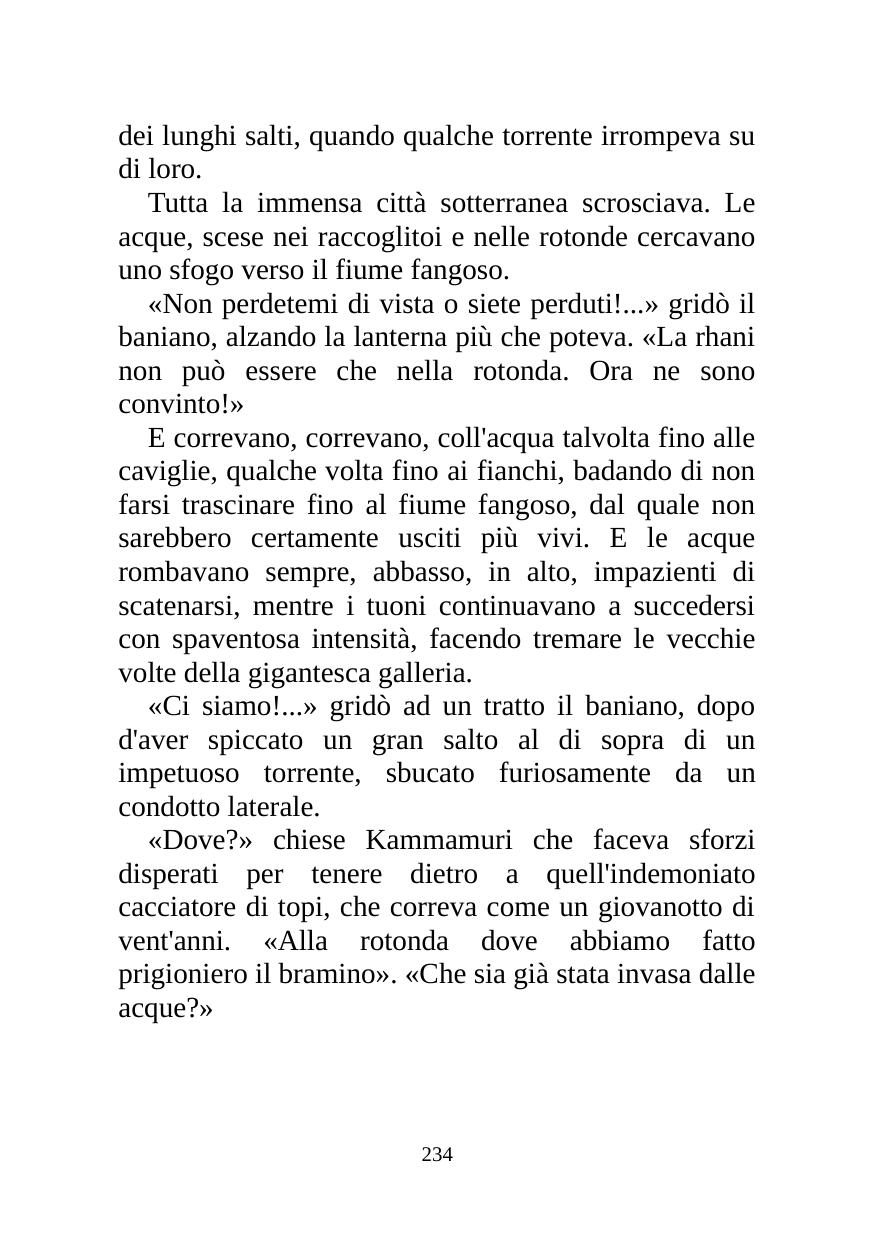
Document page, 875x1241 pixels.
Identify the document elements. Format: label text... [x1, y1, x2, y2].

text «Ci siamo!...» gridò ad un tratto il baniano, dopo d'aver spiccato un gran salto al di sopra di un impetuoso torrente, sbucato furiosamente da un condotto laterale. [118, 688, 756, 822]
text «Non perdetemi di vista o siete perduti!...» gridò il baniano, alzando la lanterna più che poteva. «La rhani non può essere che nella rotonda. Ora ne sono convinto!» [118, 286, 756, 420]
text E correvano, correvano, coll'acqua talvolta fino alle caviglie, qualche volta fino ai fianchi, badando di non farsi trascinare fino al fiume fangoso, dal quale non sarebbero certamente usciti più vivi. E le acque rombavano sempre, abbasso, in alto, impazienti di scatenarsi, mentre i tuoni continuavano a succedersi con spaventosa intensità, facendo tremare le vecchie volte della gigantesca galleria. [118, 420, 756, 688]
text «Dove?» chiese Kammamuri che faceva sforzi disperati per tenere dietro a quell'indemoniato cacciatore di topi, che correva come un giovanotto di vent'anni. «Alla rotonda dove abbiamo fatto prigioniero il bramino». «Che sia già stata invasa dalle acque?» [118, 822, 756, 1024]
text Tutta la immensa città sotterranea scrosciava. Le acque, scese nei raccoglitoi e nelle rotonde cercavano uno sfogo verso il fiume fangoso. [118, 185, 756, 286]
text dei lunghi salti, quando qualche torrente irrompeva su di loro. [118, 118, 756, 185]
